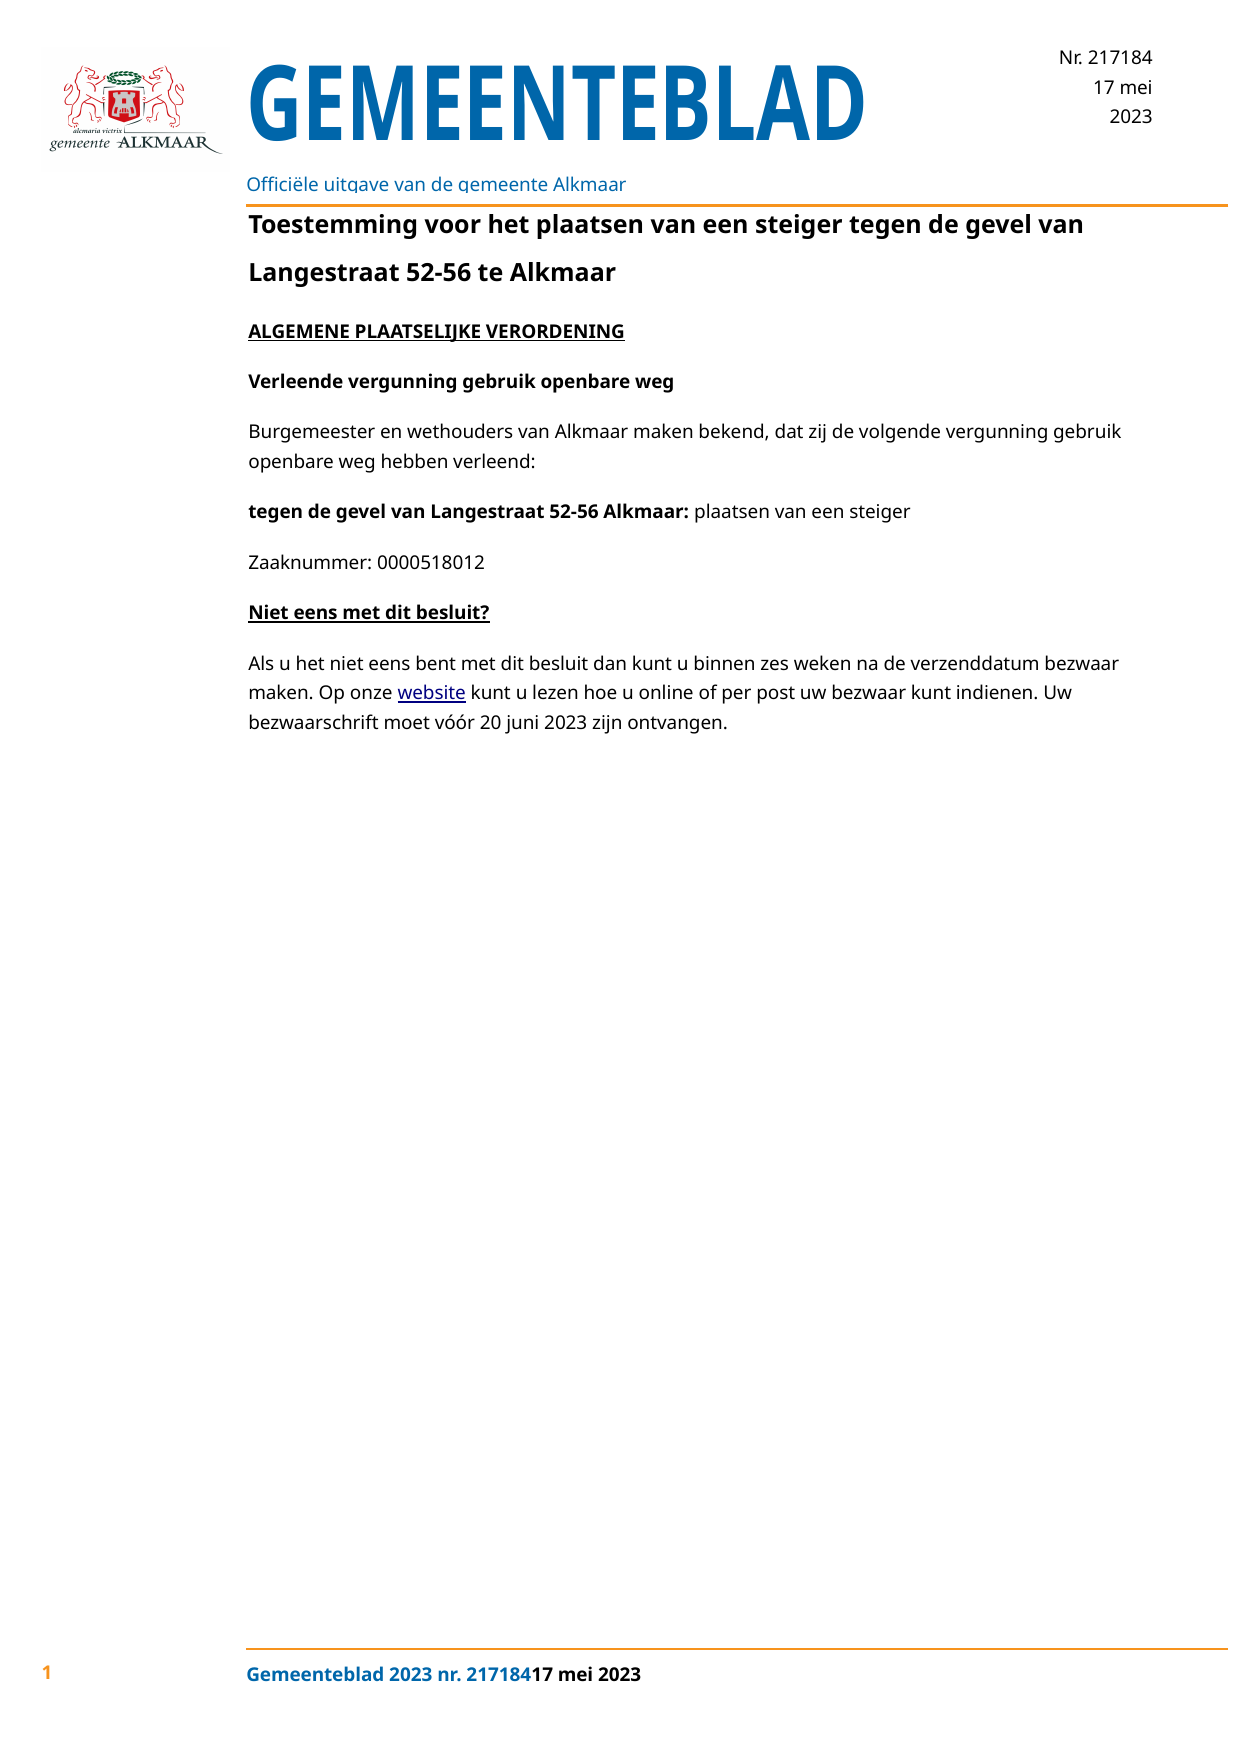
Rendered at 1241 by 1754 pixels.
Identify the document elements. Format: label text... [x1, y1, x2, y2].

text Verleende vergunning gebruik openbare weg [248, 368, 1152, 394]
text Zaaknummer: 0000518012 [248, 549, 1152, 575]
text Als u het niet eens bent met dit besluit dan kunt u binnen zes weken na de verzenddatum bezwaar maken. Op onze website kunt u lezen hoe u online of per post uw bezwaar kunt indienen. Uw bezwaarschrift moet vóór 20 juni 2023 zijn ontvangen. [248, 650, 1152, 735]
text ALGEMENE PLAATSELIJKE VERORDENING [248, 318, 1152, 344]
text Niet eens met dit besluit? [248, 599, 1152, 625]
text tegen de gevel van Langestraat 52-56 Alkmaar: plaatsen van een steiger [248, 499, 1152, 524]
text Burgemeester en wethouders van Alkmaar maken bekend, dat zij de volgende vergunning gebruik openbare weg hebben verleend: [248, 419, 1152, 474]
text Toestemming voor het plaatsen van een steiger tegen de gevel van Langestraat 52-56 te Alkmaar [248, 207, 1152, 288]
picture [41, 47, 231, 172]
